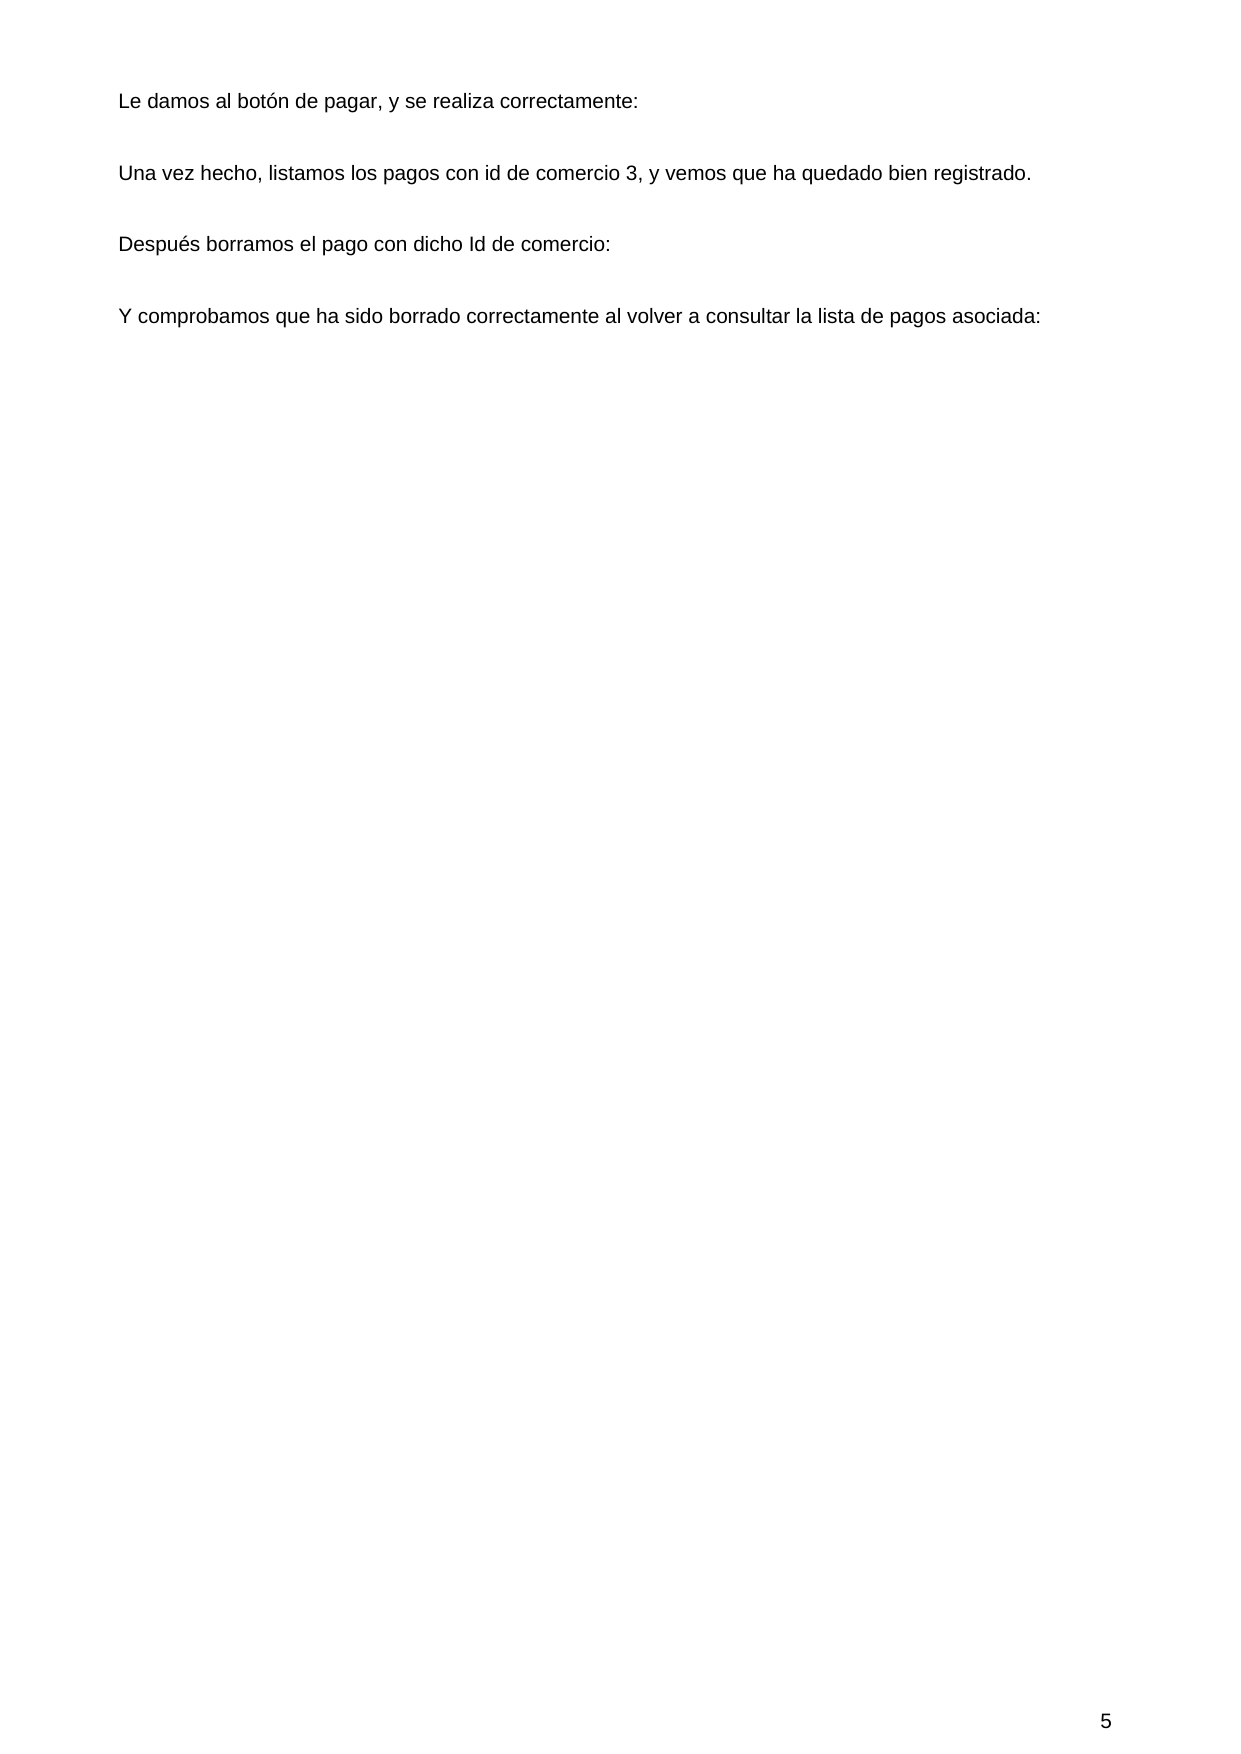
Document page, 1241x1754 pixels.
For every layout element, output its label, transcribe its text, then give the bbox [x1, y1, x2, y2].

text Y comprobamos que ha sido borrado correctamente al volver a consultar la lista de pagos asociada: [118, 304, 1122, 328]
text Después borramos el pago con dicho Id de comercio: [118, 232, 1122, 256]
text Una vez hecho, listamos los pagos con id de comercio 3, y vemos que ha quedado bien registrado. [118, 160, 1122, 184]
text Le damos al botón de pagar, y se realiza correctamente: [118, 88, 1122, 112]
